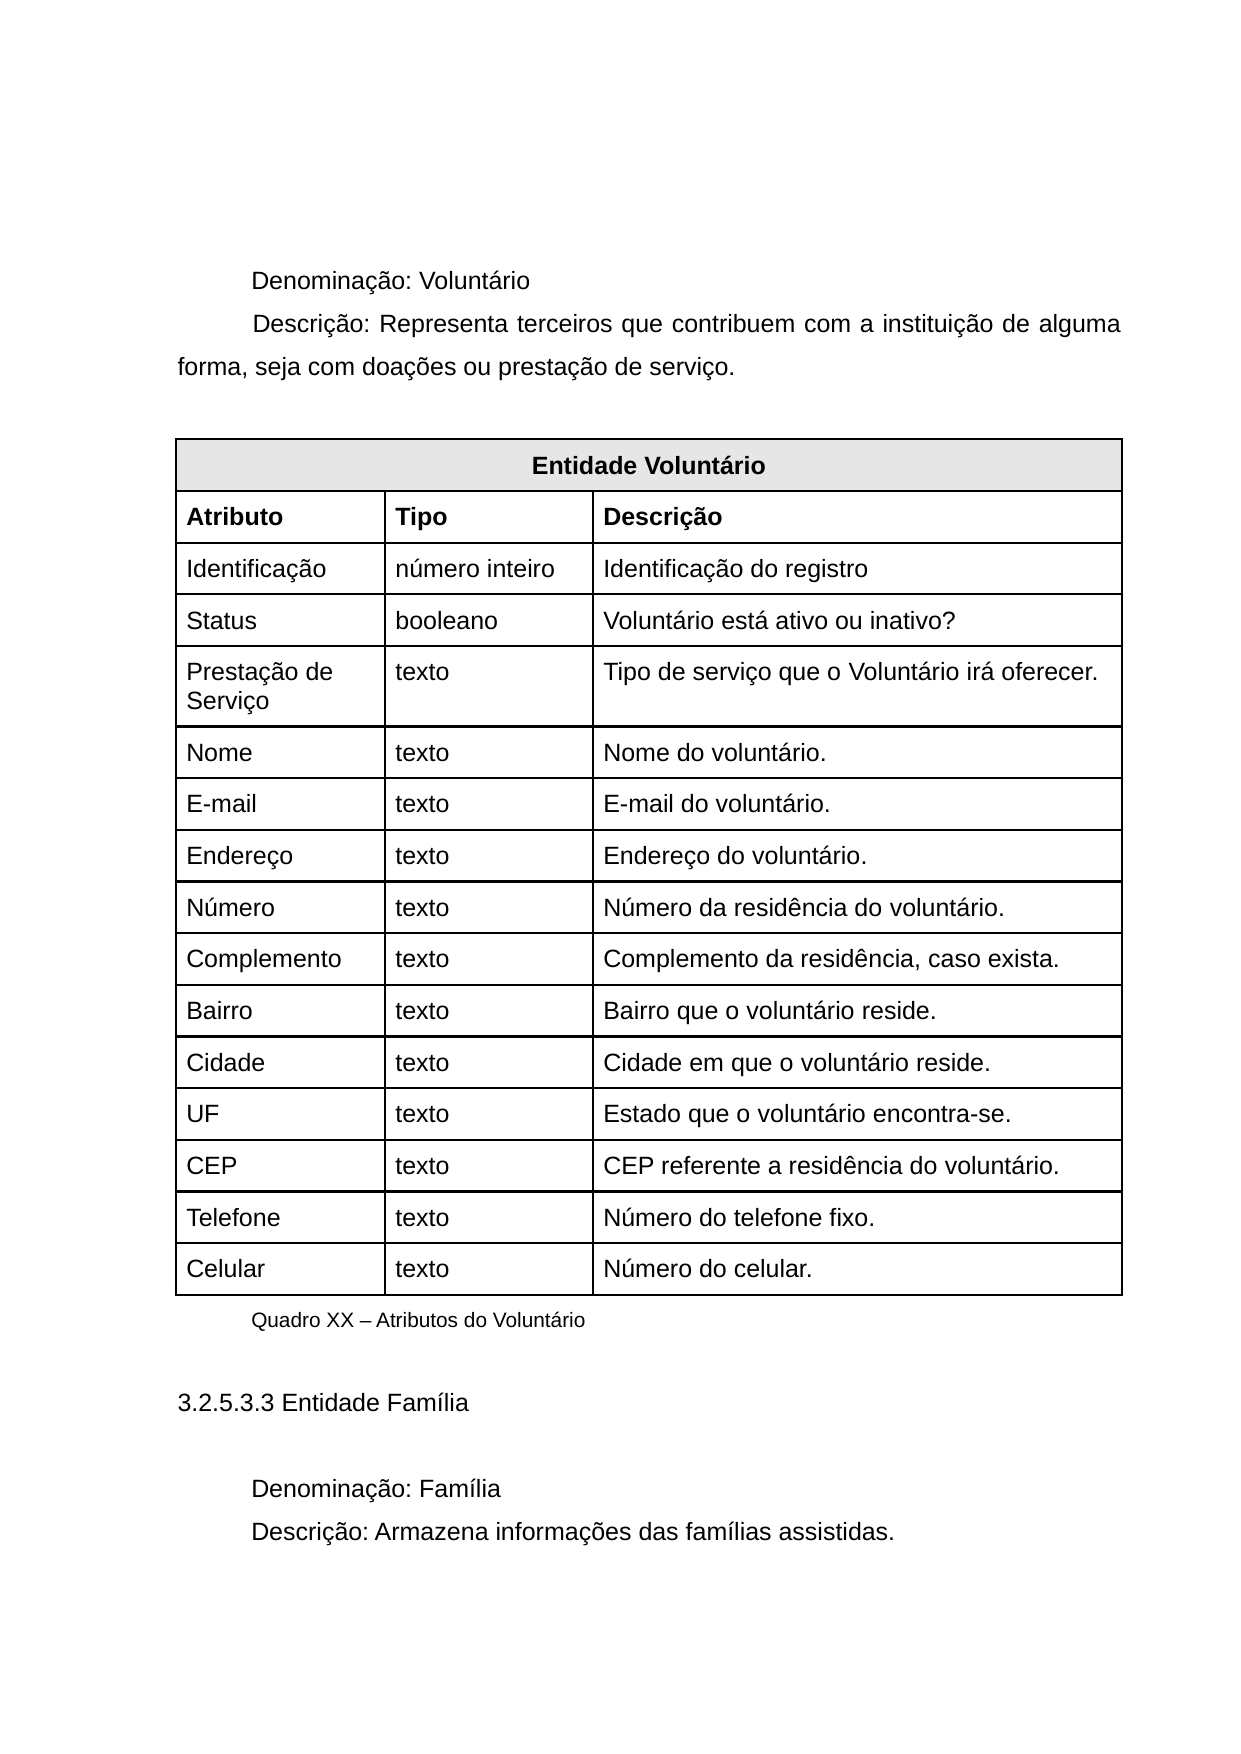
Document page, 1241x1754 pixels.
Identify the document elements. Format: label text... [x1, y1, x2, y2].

table_cell CEP [177, 1141, 384, 1190]
table_cell texto [386, 1089, 592, 1139]
table_cell texto [386, 831, 592, 880]
table_cell Número do celular. [594, 1244, 1121, 1294]
table_cell texto [386, 728, 592, 777]
table_cell Telefone [177, 1193, 384, 1242]
table_cell Estado que o voluntário encontra-se. [594, 1089, 1121, 1139]
table_cell Cidade [177, 1038, 384, 1087]
table_cell Endereço do voluntário. [594, 831, 1121, 880]
text 3.2.5.3.3 Entidade Família [177, 1388, 1122, 1417]
table_cell Celular [177, 1244, 384, 1294]
table_cell Identificação do registro [594, 544, 1121, 593]
table_cell texto [386, 1141, 592, 1190]
table_cell texto [386, 1193, 592, 1242]
table_cell Prestação de Serviço [177, 647, 384, 725]
table_cell texto [386, 647, 592, 725]
table_cell Voluntário está ativo ou inativo? [594, 595, 1121, 645]
table_cell texto [386, 1244, 592, 1294]
table_cell Cidade em que o voluntário reside. [594, 1038, 1121, 1087]
table_cell Complemento [177, 934, 384, 984]
table_cell texto [386, 1038, 592, 1087]
table_cell texto [386, 934, 592, 984]
table_cell Descrição [594, 492, 1121, 542]
text Descrição: Armazena informações das famílias assistidas. [177, 1517, 1122, 1546]
table_cell Nome [177, 728, 384, 777]
table_cell texto [386, 883, 592, 932]
table_cell número inteiro [386, 544, 592, 593]
table_header Entidade Voluntário [177, 440, 1121, 490]
table_cell booleano [386, 595, 592, 645]
table_cell Status [177, 595, 384, 645]
table_cell Atributo [177, 492, 384, 542]
table_cell E-mail do voluntário. [594, 779, 1121, 829]
table_cell Bairro [177, 986, 384, 1035]
table_cell E-mail [177, 779, 384, 829]
text Quadro XX – Atributos do Voluntário [177, 1308, 1122, 1332]
table_cell Número da residência do voluntário. [594, 883, 1121, 932]
table_cell Tipo de serviço que o Voluntário irá oferecer. [594, 647, 1121, 725]
table_cell Número [177, 883, 384, 932]
table_cell Identificação [177, 544, 384, 593]
text Denominação: Voluntário [177, 266, 1122, 294]
table_cell Complemento da residência, caso exista. [594, 934, 1121, 984]
table_cell CEP referente a residência do voluntário. [594, 1141, 1121, 1190]
table_cell Bairro que o voluntário reside. [594, 986, 1121, 1035]
text Descrição: Representa terceiros que contribuem com a instituição de alguma forma, seja com doações ou prestação de serviço. [177, 309, 1122, 381]
table_cell Número do telefone fixo. [594, 1193, 1121, 1242]
table_cell UF [177, 1089, 384, 1139]
table_cell texto [386, 986, 592, 1035]
table_cell texto [386, 779, 592, 829]
table_cell Tipo [386, 492, 592, 542]
table_cell Nome do voluntário. [594, 728, 1121, 777]
table_cell Endereço [177, 831, 384, 880]
text Denominação: Família [177, 1474, 1122, 1503]
